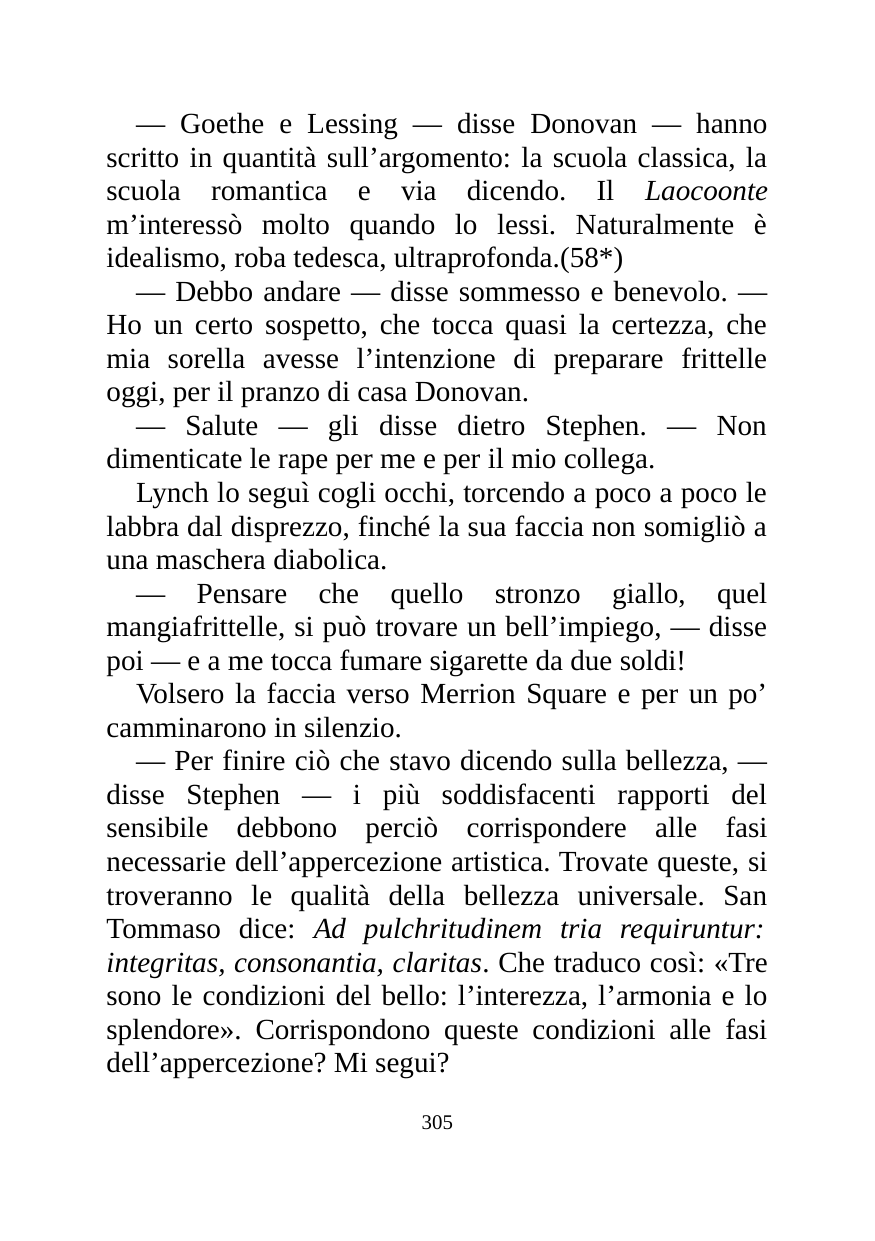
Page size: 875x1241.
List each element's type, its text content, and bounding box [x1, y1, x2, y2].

text — Pensare che quello stronzo giallo, quel mangiafrittelle, si può trovare un bell’impiego, — disse poi — e a me tocca fumare sigarette da due soldi! [106, 576, 768, 676]
text — Goethe e Lessing — disse Donovan — hanno scritto in quantità sull’argomento: la scuola classica, la scuola romantica e via dicendo. Il Laocoonte m’interessò molto quando lo lessi. Naturalmente è idealismo, roba tedesca, ultraprofonda.(58*) [106, 106, 768, 274]
text — Salute — gli disse dietro Stephen. — Non dimenticate le rape per me e per il mio collega. [106, 408, 768, 475]
text Volsero la faccia verso Merrion Square e per un po’ camminarono in silenzio. [106, 676, 768, 743]
text Lynch lo seguì cogli occhi, torcendo a poco a poco le labbra dal disprezzo, finché la sua faccia non somigliò a una maschera diabolica. [106, 475, 768, 576]
text — Per finire ciò che stavo dicendo sulla bellezza, — disse Stephen — i più soddisfacenti rapporti del sensibile debbono perciò corrispondere alle fasi necessarie dell’appercezione artistica. Trovate queste, si troveranno le qualità della bellezza universale. San Tommaso dice: Ad pulchritudinem tria requiruntur: integritas, consonantia, claritas. Che traduco così: «Tre sono le condizioni del bello: l’interezza, l’armonia e lo splendore». Corrispondono queste condizioni alle fasi dell’appercezione? Mi segui? [106, 743, 768, 1079]
text — Debbo andare — disse sommesso e benevolo. — Ho un certo sospetto, che tocca quasi la certezza, che mia sorella avesse l’intenzione di preparare frittelle oggi, per il pranzo di casa Donovan. [106, 274, 768, 408]
